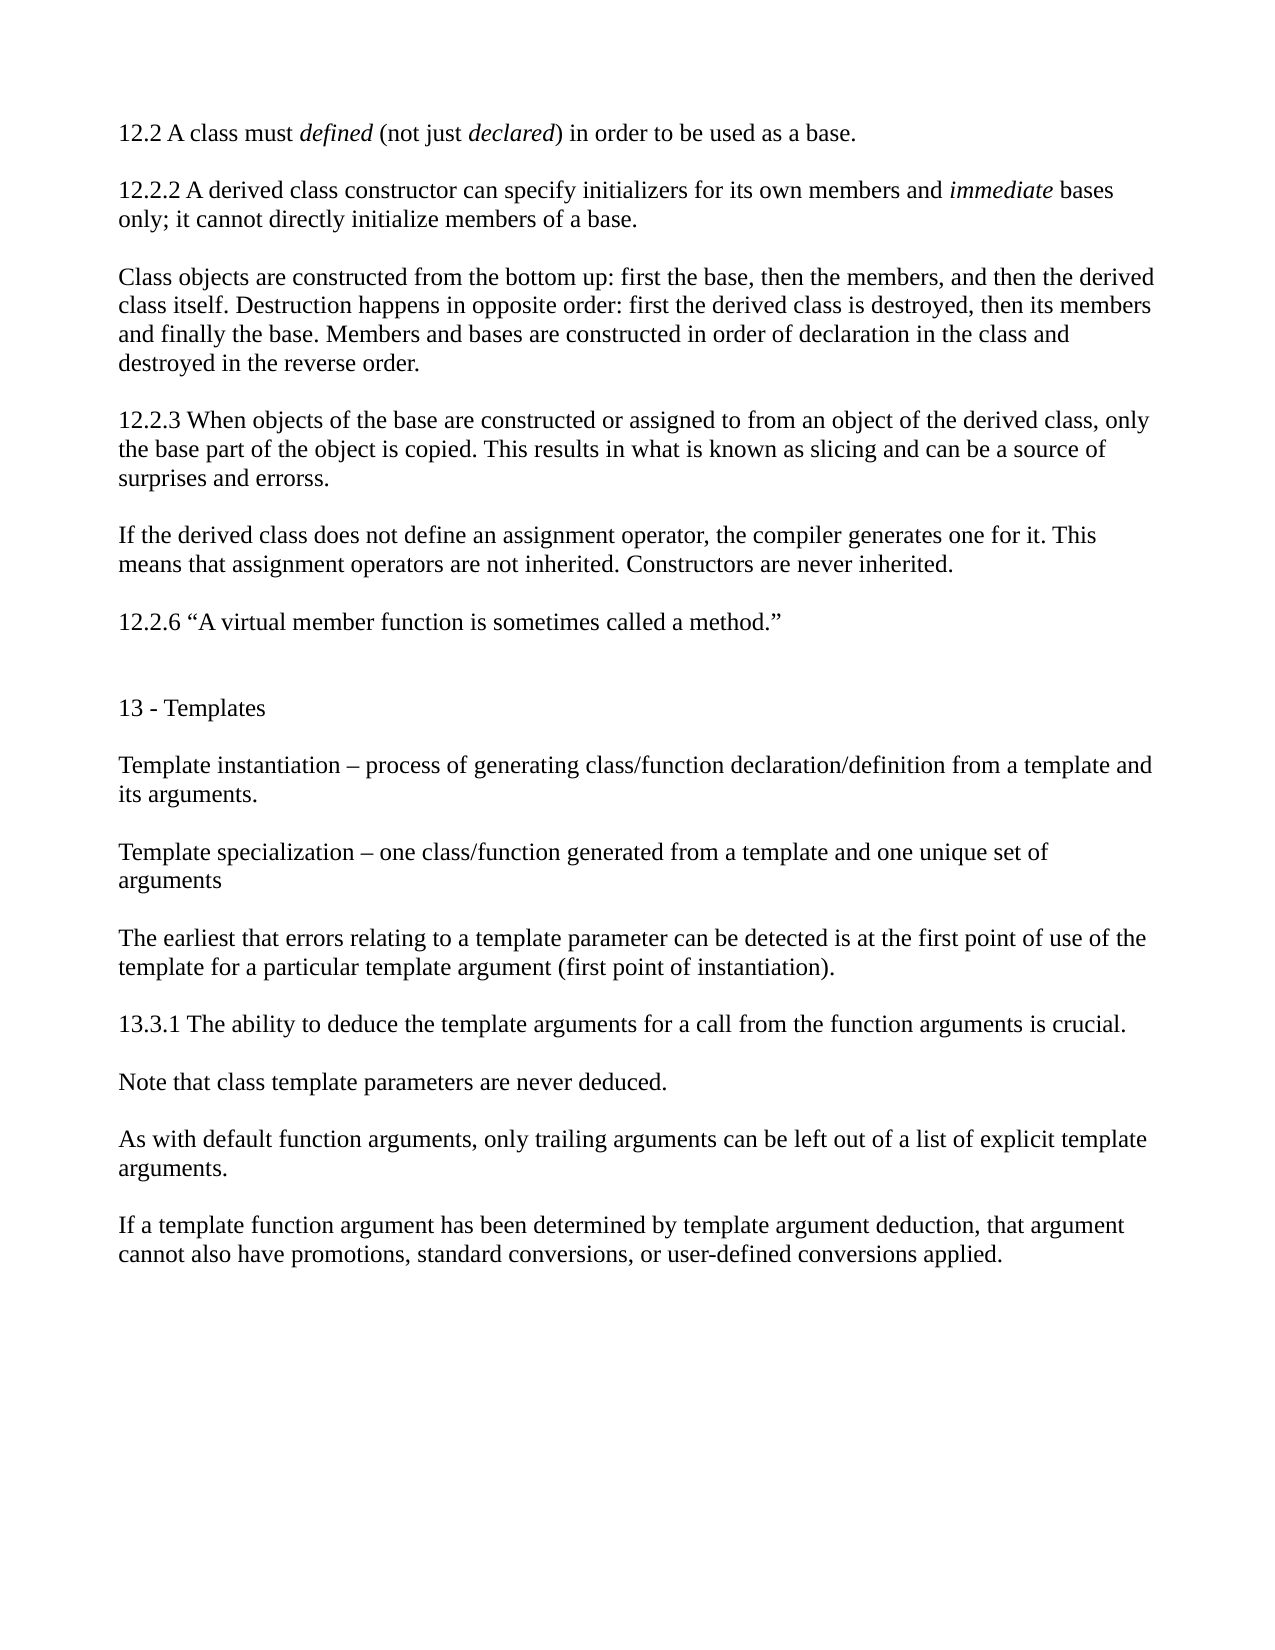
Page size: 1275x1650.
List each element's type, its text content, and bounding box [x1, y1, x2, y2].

text The earliest that errors relating to a template parameter can be detected is at the first point of use of the template for a particular template argument (first point of instantiation). [118, 923, 1157, 981]
text 12.2.6 “A virtual member function is sometimes called a method.” [118, 607, 1157, 636]
text 13.3.1 The ability to deduce the template arguments for a call from the function arguments is crucial. [118, 1009, 1157, 1038]
text Note that class template parameters are never deduced. [118, 1067, 1157, 1096]
text If the derived class does not define an assignment operator, the compiler generates one for it. This means that assignment operators are not inherited. Constructors are never inherited. [118, 521, 1157, 578]
text As with default function arguments, only trailing arguments can be left out of a list of explicit template arguments. [118, 1124, 1157, 1182]
text 12.2.2 A derived class constructor can specify initializers for its own members and immediate bases only; it cannot directly initialize members of a base. [118, 176, 1157, 233]
text 13 - Templates [118, 693, 1157, 722]
text If a template function argument has been determined by template argument deduction, that argument cannot also have promotions, standard conversions, or user-defined conversions applied. [118, 1211, 1157, 1268]
text Class objects are constructed from the bottom up: first the base, then the members, and then the derived class itself. Destruction happens in opposite order: first the derived class is destroyed, then its members and finally the base. Members and bases are constructed in order of declaration in the class and destroyed in the reverse order. [118, 262, 1157, 377]
text 12.2.3 When objects of the base are constructed or assigned to from an object of the derived class, only the base part of the object is copied. This results in what is known as slicing and can be a source of surprises and errorss. [118, 406, 1157, 492]
text Template specialization – one class/function generated from a template and one unique set of arguments [118, 837, 1157, 894]
text Template instantiation – process of generating class/function declaration/definition from a template and its arguments. [118, 751, 1157, 808]
text 12.2 A class must defined (not just declared) in order to be used as a base. [118, 118, 1157, 147]
